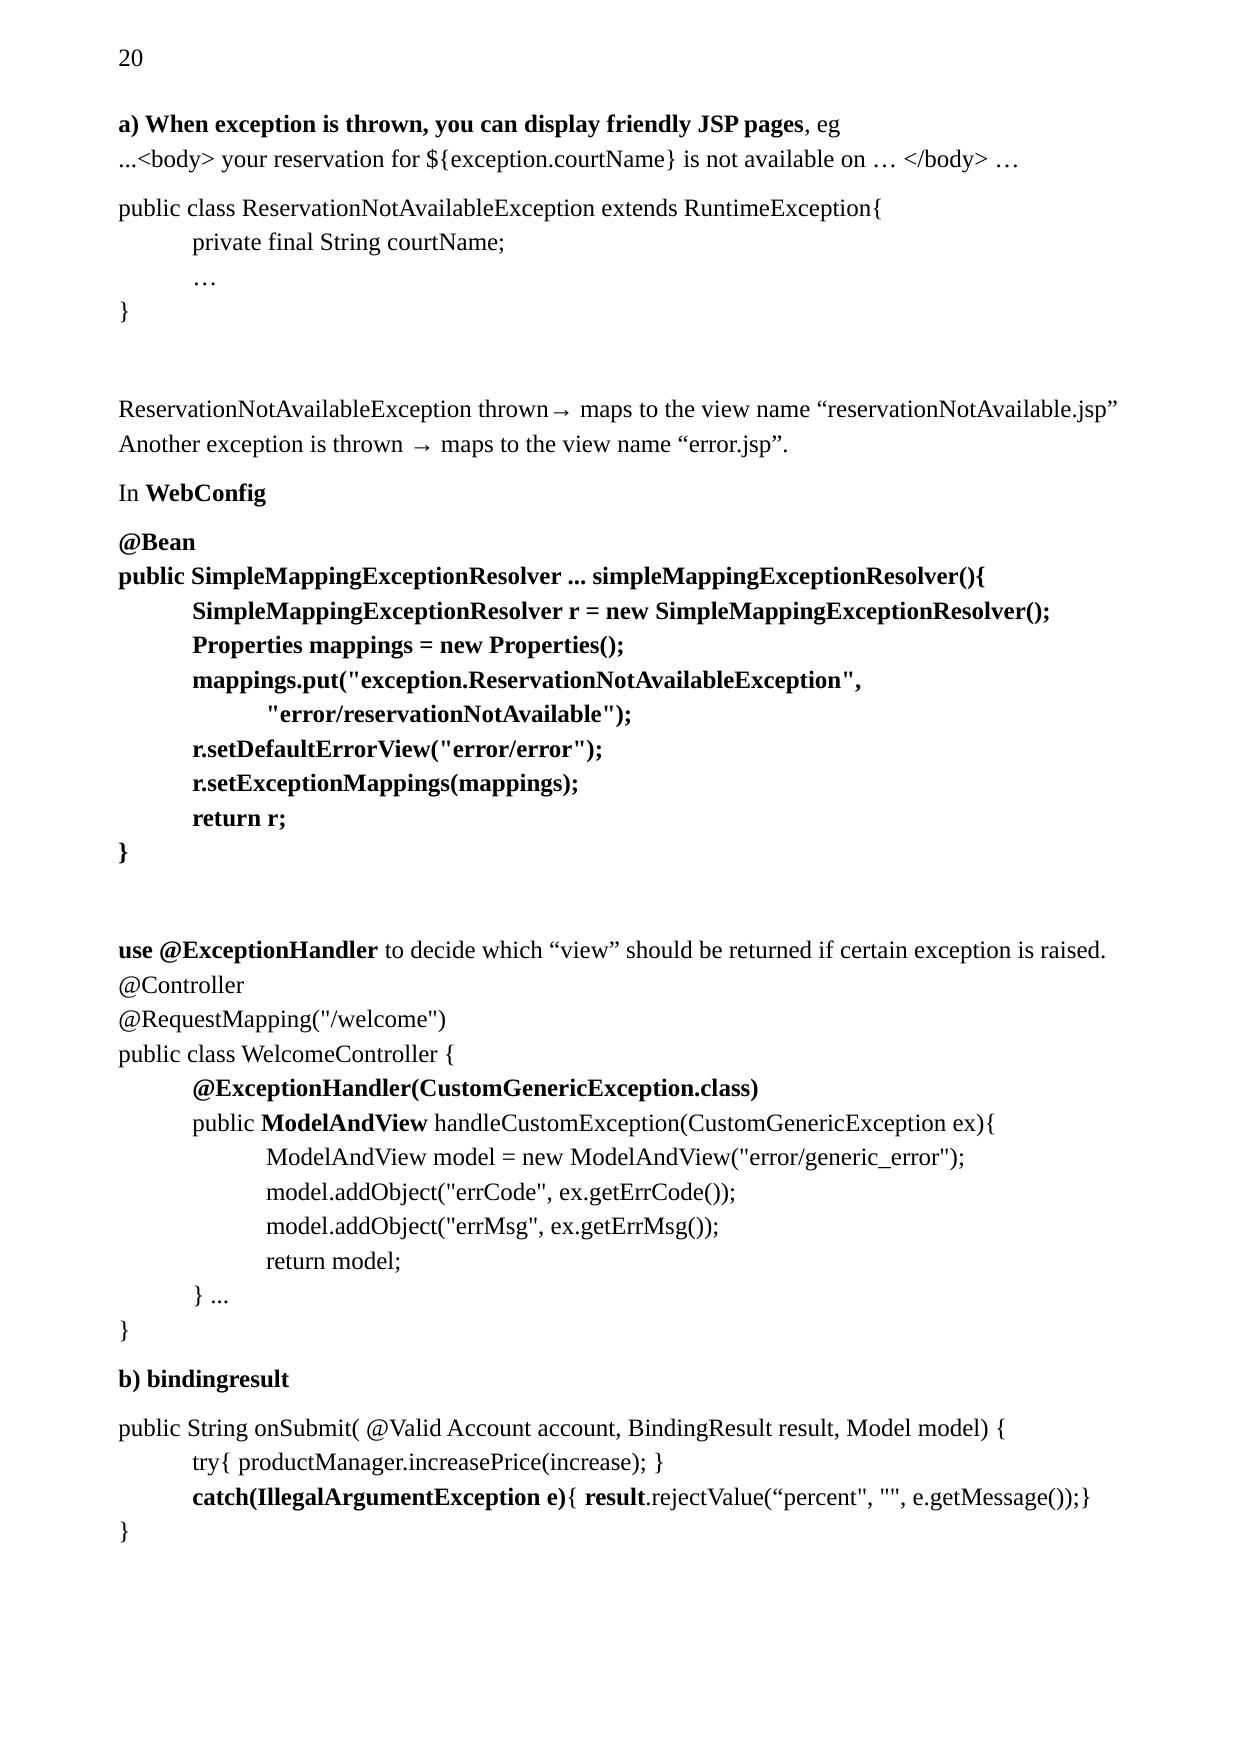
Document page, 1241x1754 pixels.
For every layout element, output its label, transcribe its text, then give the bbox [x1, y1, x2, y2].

text public String onSubmit( @Valid Account account, BindingResult result, Model model) { try{ productManager.increasePrice(increase); } catch(IllegalArgumentException e){ result.rejectValue(“percent", "", e.getMessage());} } [118, 1413, 1122, 1545]
text @Bean public SimpleMappingExceptionResolver ... simpleMappingExceptionResolver(){ SimpleMappingExceptionResolver r = new SimpleMappingExceptionResolver(); Properties mappings = new Properties(); mappings.put("exception.ReservationNotAvailableException", "error/reservationNotAvailable"); r.setDefaultErrorView("error/error"); r.setExceptionMappings(mappings); return r; } [118, 527, 1122, 866]
text a) When exception is thrown, you can display friendly JSP pages, eg ...<body> your reservation for ${exception.courtName} is not available on … </body> … [118, 109, 1122, 172]
text In WebConfig [118, 478, 1122, 507]
text public class ReservationNotAvailableException extends RuntimeException{ private final String courtName; … } [118, 193, 1122, 325]
text use @ExceptionHandler to decide which “view” should be returned if certain exception is raised. @Controller @RequestMapping("/welcome") public class WelcomeController { @ExceptionHandler(CustomGenericException.class) public ModelAndView handleCustomException(CustomGenericException ex){ ModelAndView model = new ModelAndView("error/generic_error"); model.addObject("errCode", ex.getErrCode()); model.addObject("errMsg", ex.getErrMsg()); return model; } ... } [118, 935, 1122, 1343]
text ReservationNotAvailableException thrown→ maps to the view name “reservationNotAvailable.jsp” Another exception is thrown → maps to the view name “error.jsp”. [118, 394, 1122, 458]
text b) bindingresult [118, 1364, 1122, 1392]
